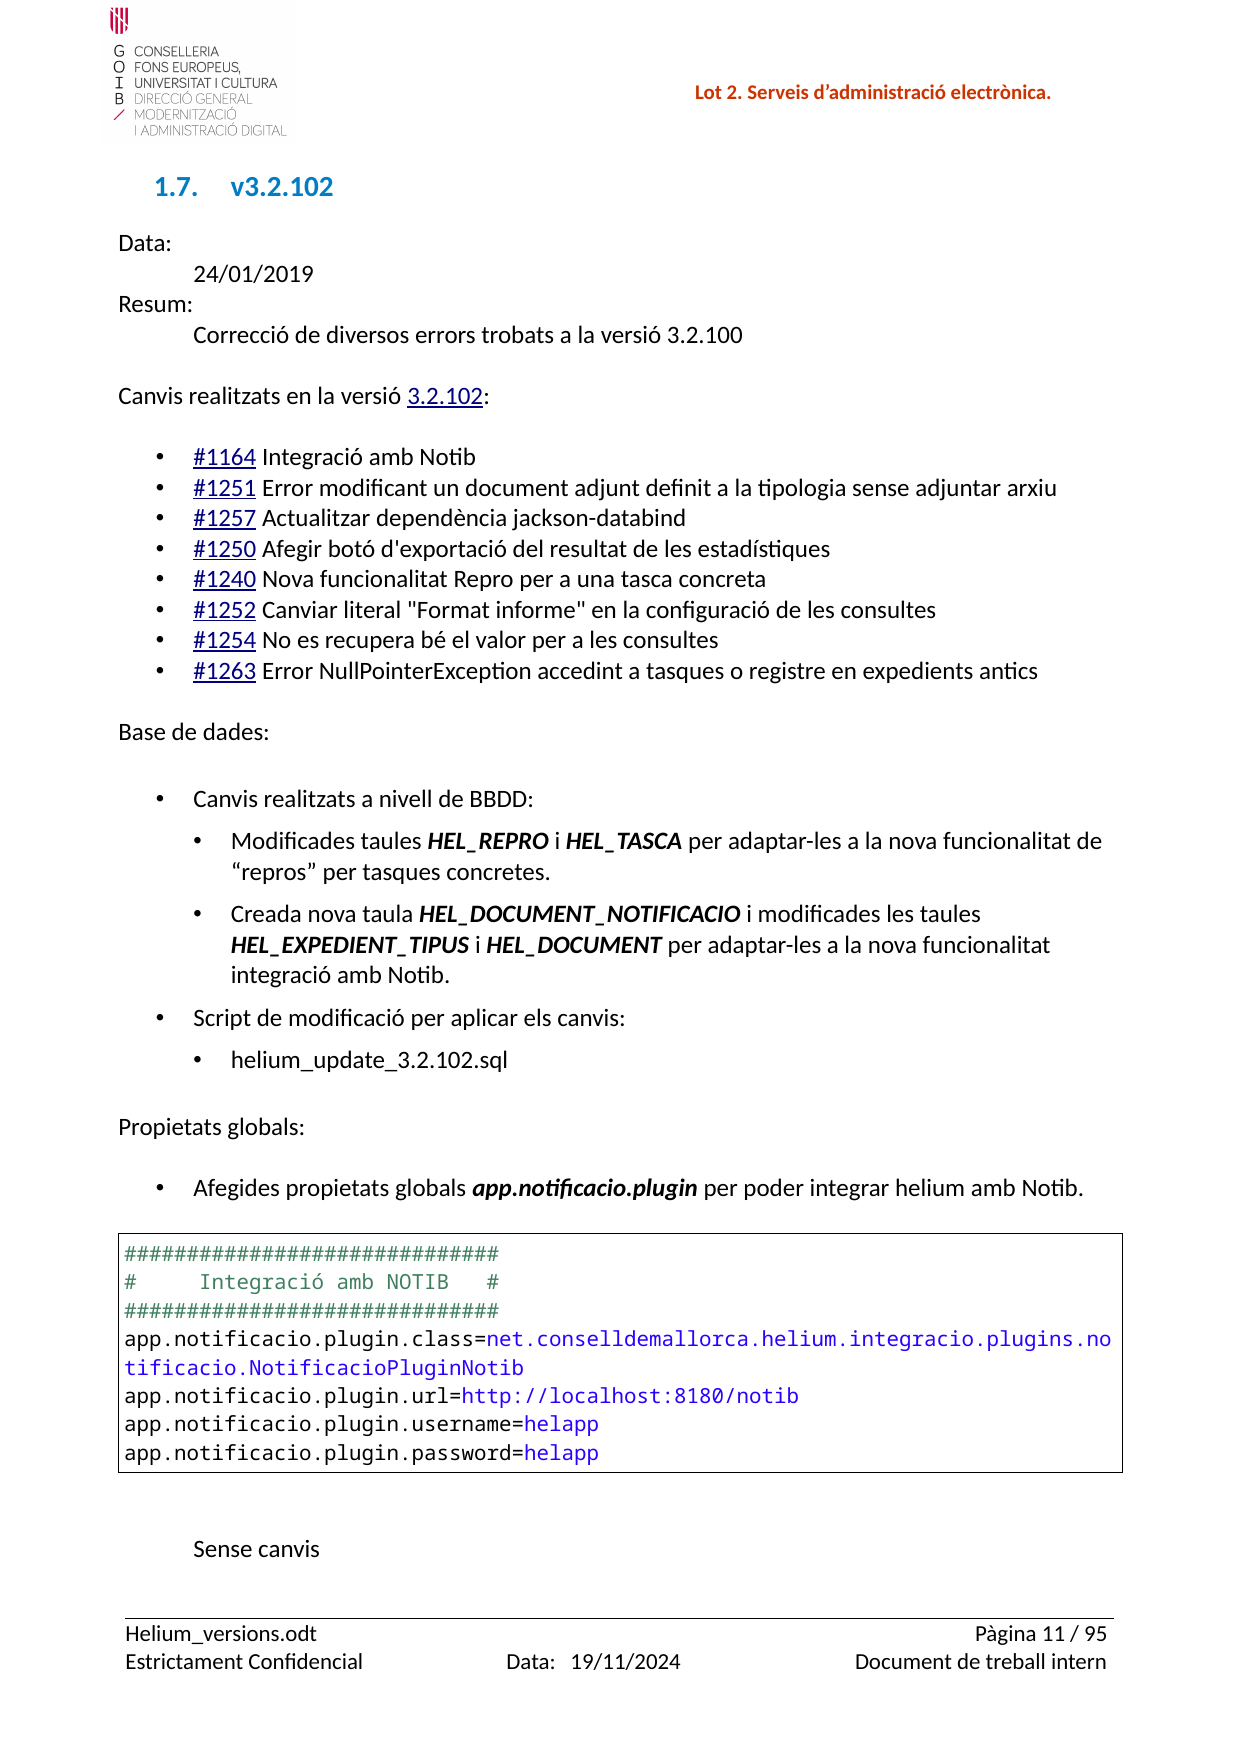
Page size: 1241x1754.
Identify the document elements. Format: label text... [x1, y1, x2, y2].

list #1252 Canviar literal "Format informe" en la configuració de les consultes [156, 594, 1122, 624]
list #1251 Error modificant un document adjunt definit a la tipologia sense adjuntar arxiu [156, 472, 1122, 502]
list Canvis realitzats a nivell de BBDD: [156, 783, 1122, 813]
text Propietats globals: [118, 1111, 1122, 1142]
text Data: [118, 228, 1122, 258]
list helium_update_3.2.102.sql [193, 1044, 1122, 1074]
text 24/01/2019 [118, 258, 1122, 289]
list #1263 Error NullPointerException accedint a tasques o registre en expedients antics [156, 655, 1122, 685]
text Resum: [118, 289, 1122, 319]
list #1164 Integració amb Notib [156, 441, 1122, 472]
text Correcció de diversos errors trobats a la versió 3.2.100 [118, 319, 1122, 350]
list Script de modificació per aplicar els canvis: [156, 1002, 1122, 1032]
text Sense canvis [118, 1533, 1122, 1564]
text Base de dades: [118, 716, 1122, 746]
list Creada nova taula HEL_DOCUMENT_NOTIFICACIO i modificades les taules HEL_EXPEDIENT_TIPUS i HEL_DOCUMENT per adaptar-les a la nova funcionalitat integració amb Notib. [193, 898, 1122, 990]
list Modificades taules HEL_REPRO i HEL_TASCA per adaptar-les a la nova funcionalitat de “repros” per tasques concretes. [193, 825, 1122, 886]
list #1257 Actualitzar dependència jackson-databind [156, 502, 1122, 533]
list #1254 No es recupera bé el valor per a les consultes [156, 624, 1122, 655]
text Canvis realitzats en la versió 3.2.102: [118, 380, 1122, 411]
list Afegides propietats globals app.notificacio.plugin per poder integrar helium amb Notib. [156, 1172, 1122, 1203]
table_header ############################## # Integració amb NOTIB # ############################## app.notificacio.plugin.class=net.conselldemallorca.helium.integracio.plugins.notificacio.NotificacioPluginNotib app.notificacio.plugin.url=http://localhost:8180/notib app.notificacio.plugin.username=helapp app.notificacio.plugin.password=helapp [119, 1234, 1122, 1472]
list #1240 Nova funcionalitat Repro per a una tasca concreta [156, 563, 1122, 594]
picture [100, 0, 297, 144]
subtitle v3.2.102 [153, 168, 1122, 204]
list #1250 Afegir botó d'exportació del resultat de les estadístiques [156, 533, 1122, 563]
